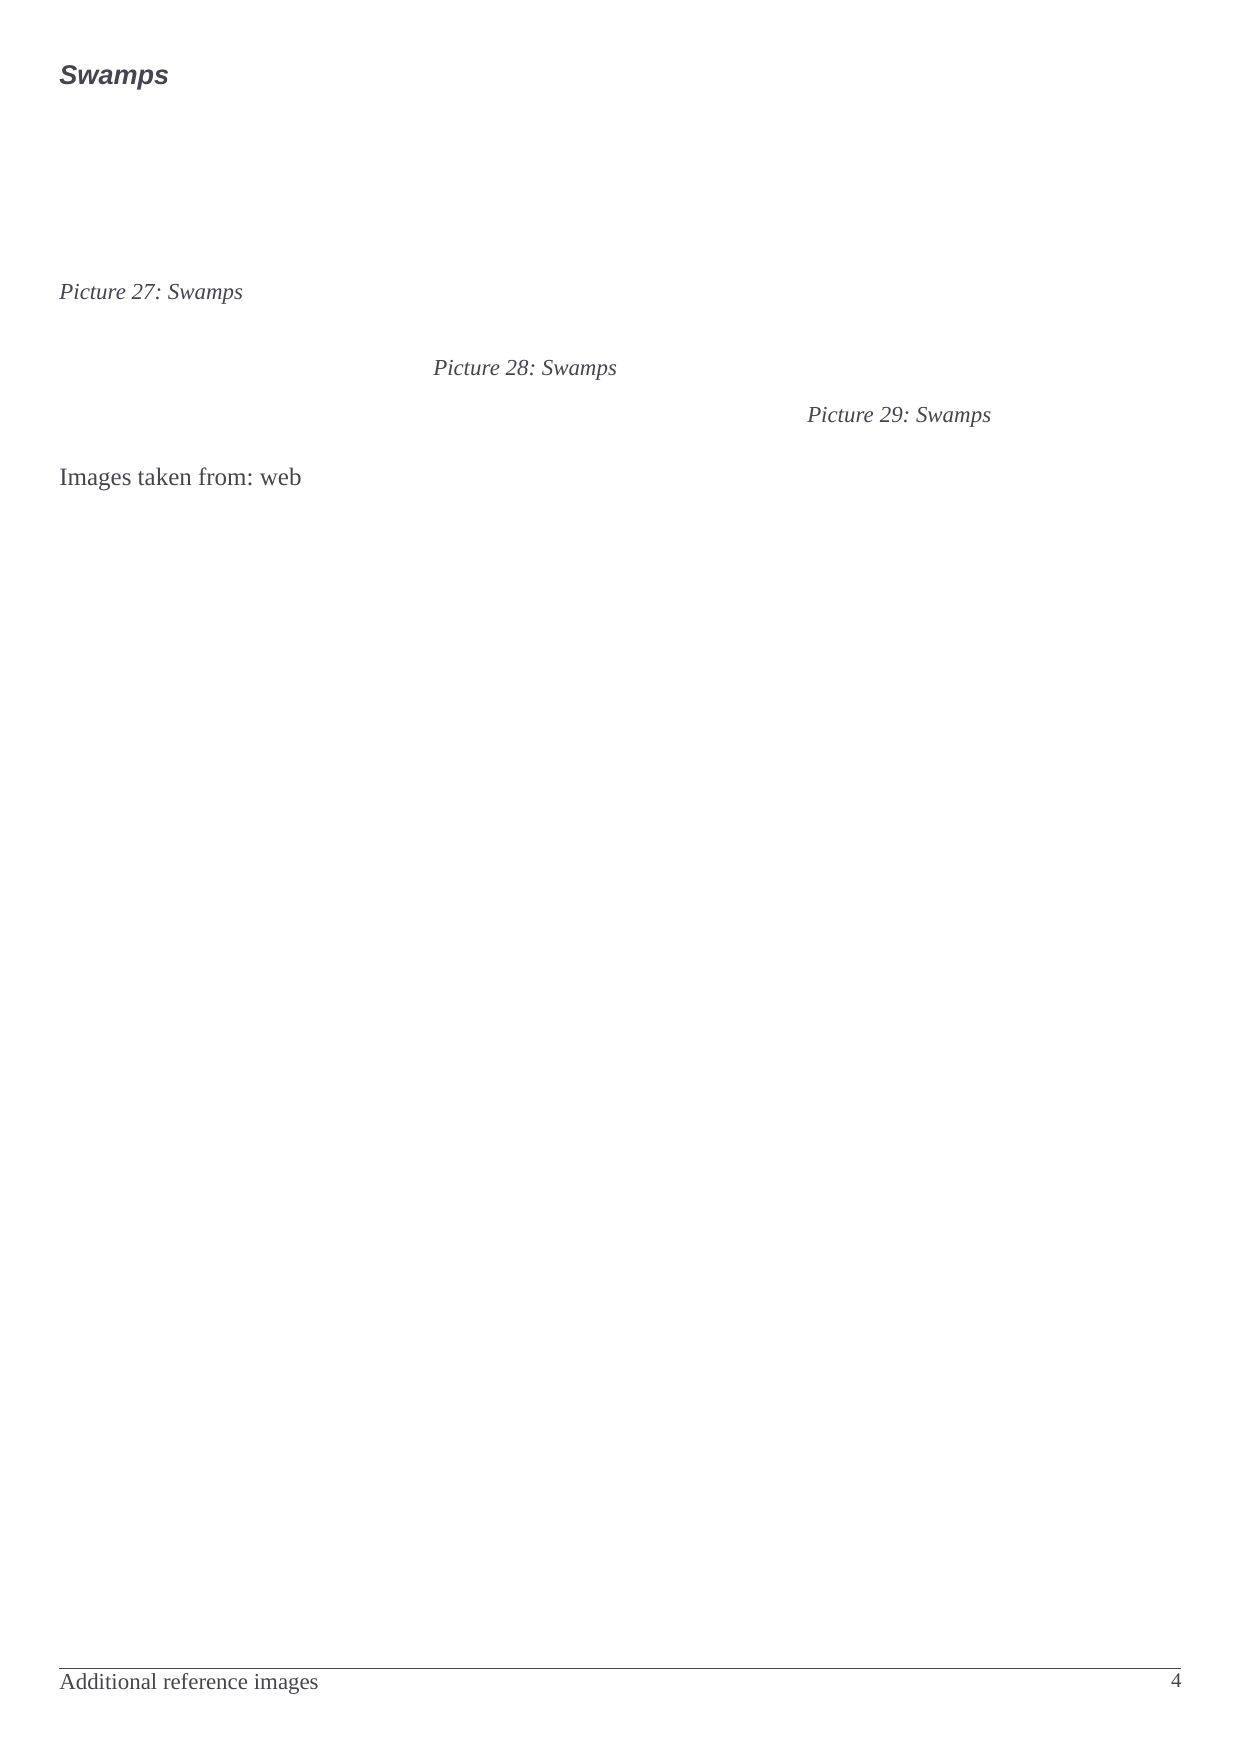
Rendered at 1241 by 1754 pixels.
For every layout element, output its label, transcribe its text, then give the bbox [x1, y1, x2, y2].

table_header [812, 408, 818, 415]
table_header [438, 361, 444, 368]
table_header [807, 103, 1181, 462]
table_header [59, 103, 433, 462]
subtitle Swamps [59, 59, 1181, 90]
table_header [64, 285, 70, 292]
table_cell Images taken from: web [59, 462, 1181, 497]
table_header [433, 103, 807, 462]
